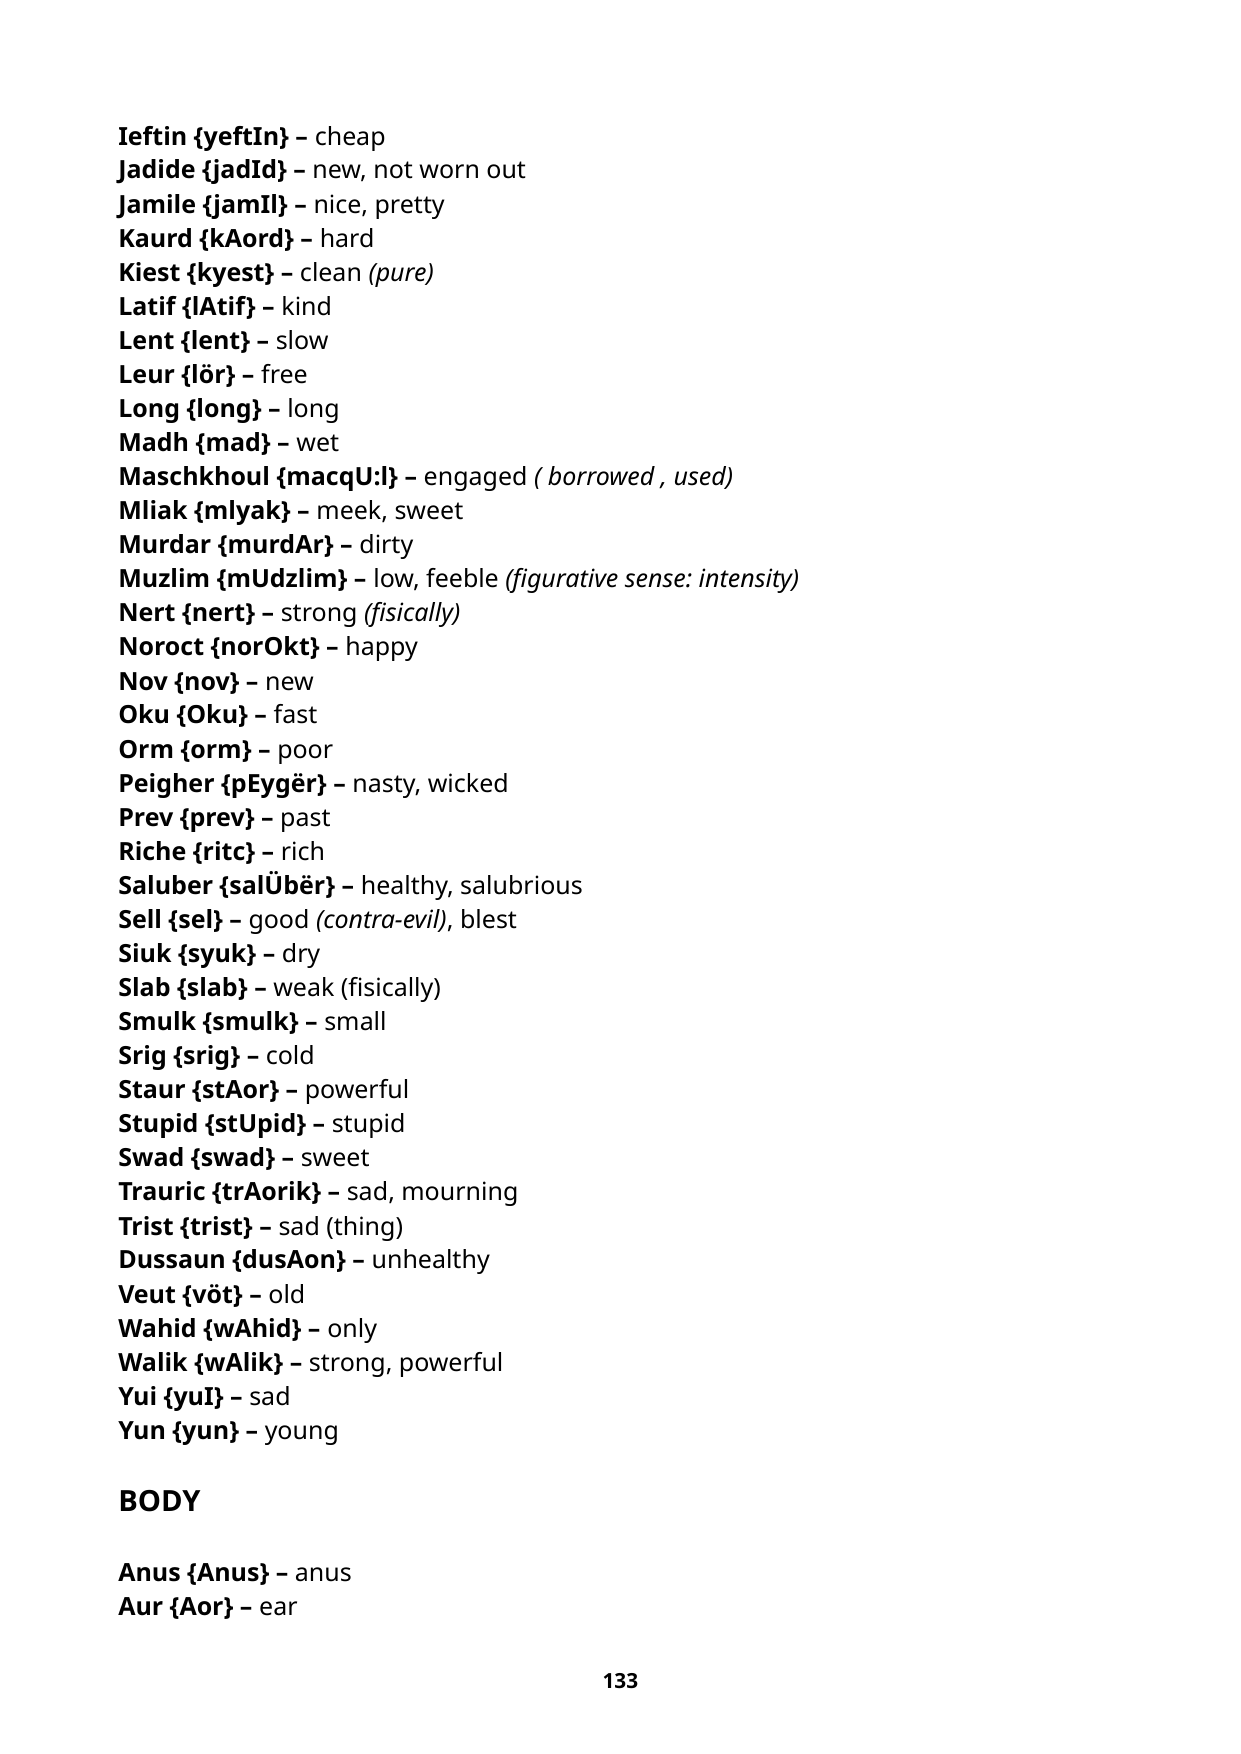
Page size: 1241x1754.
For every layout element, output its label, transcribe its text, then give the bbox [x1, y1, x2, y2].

text Veut {vöt} – old [118, 1276, 1122, 1310]
text Maschkhoul {macqU:l} – engaged ( borrowed , used) [118, 459, 1122, 493]
text Lent {lent} – slow [118, 322, 1122, 357]
text Saluber {salÜbër} – healthy, salubrious [118, 867, 1122, 902]
text Yun {yun} – young [118, 1412, 1122, 1447]
text Trauric {trAorik} – sad, mourning [118, 1174, 1122, 1208]
text Prev {prev} – past [118, 799, 1122, 833]
text Murdar {murdAr} – dirty [118, 527, 1122, 561]
text Wahid {wAhid} – only [118, 1310, 1122, 1344]
text Stupid {stUpid} – stupid [118, 1106, 1122, 1140]
text Slab {slab} – weak (fisically) [118, 970, 1122, 1004]
text Orm {orm} – poor [118, 731, 1122, 765]
text Nov {nov} – new [118, 663, 1122, 697]
text Yui {yuI} – sad [118, 1378, 1122, 1412]
text Riche {ritc} – rich [118, 833, 1122, 867]
text Anus {Anus} – anus [118, 1554, 1122, 1588]
text Kaurd {kAord} – hard [118, 220, 1122, 254]
text Smulk {smulk} – small [118, 1004, 1122, 1038]
text Walik {wAlik} – strong, powerful [118, 1344, 1122, 1378]
text Nert {nert} – strong (fisically) [118, 595, 1122, 629]
text Srig {srig} – cold [118, 1038, 1122, 1072]
text Long {long} – long [118, 391, 1122, 425]
text Madh {mad} – wet [118, 425, 1122, 459]
text Leur {lör} – free [118, 357, 1122, 391]
text Kiest {kyest} – clean (pure) [118, 254, 1122, 288]
text Muzlim {mUdzlim} – low, feeble (figurative sense: intensity) [118, 561, 1122, 595]
text Aur {Aor} – ear [118, 1588, 1122, 1622]
text Staur {stAor} – powerful [118, 1072, 1122, 1106]
text Mliak {mlyak} – meek, sweet [118, 493, 1122, 527]
text Jadide {jadId} – new, not worn out [118, 152, 1122, 186]
text Ieftin {yeftIn} – cheap [118, 118, 1122, 152]
text Latif {lAtif} – kind [118, 288, 1122, 322]
text Oku {Oku} – fast [118, 697, 1122, 731]
subtitle BODY [118, 1481, 1122, 1520]
text Dussaun {dusAon} – unhealthy [118, 1242, 1122, 1276]
text Swad {swad} – sweet [118, 1140, 1122, 1174]
text Sell {sel} – good (contra-evil), blest [118, 902, 1122, 936]
text Jamile {jamIl} – nice, pretty [118, 186, 1122, 220]
text Noroct {norOkt} – happy [118, 629, 1122, 663]
text Siuk {syuk} – dry [118, 936, 1122, 970]
text Peigher {pEygër} – nasty, wicked [118, 765, 1122, 799]
text Trist {trist} – sad (thing) [118, 1208, 1122, 1242]
